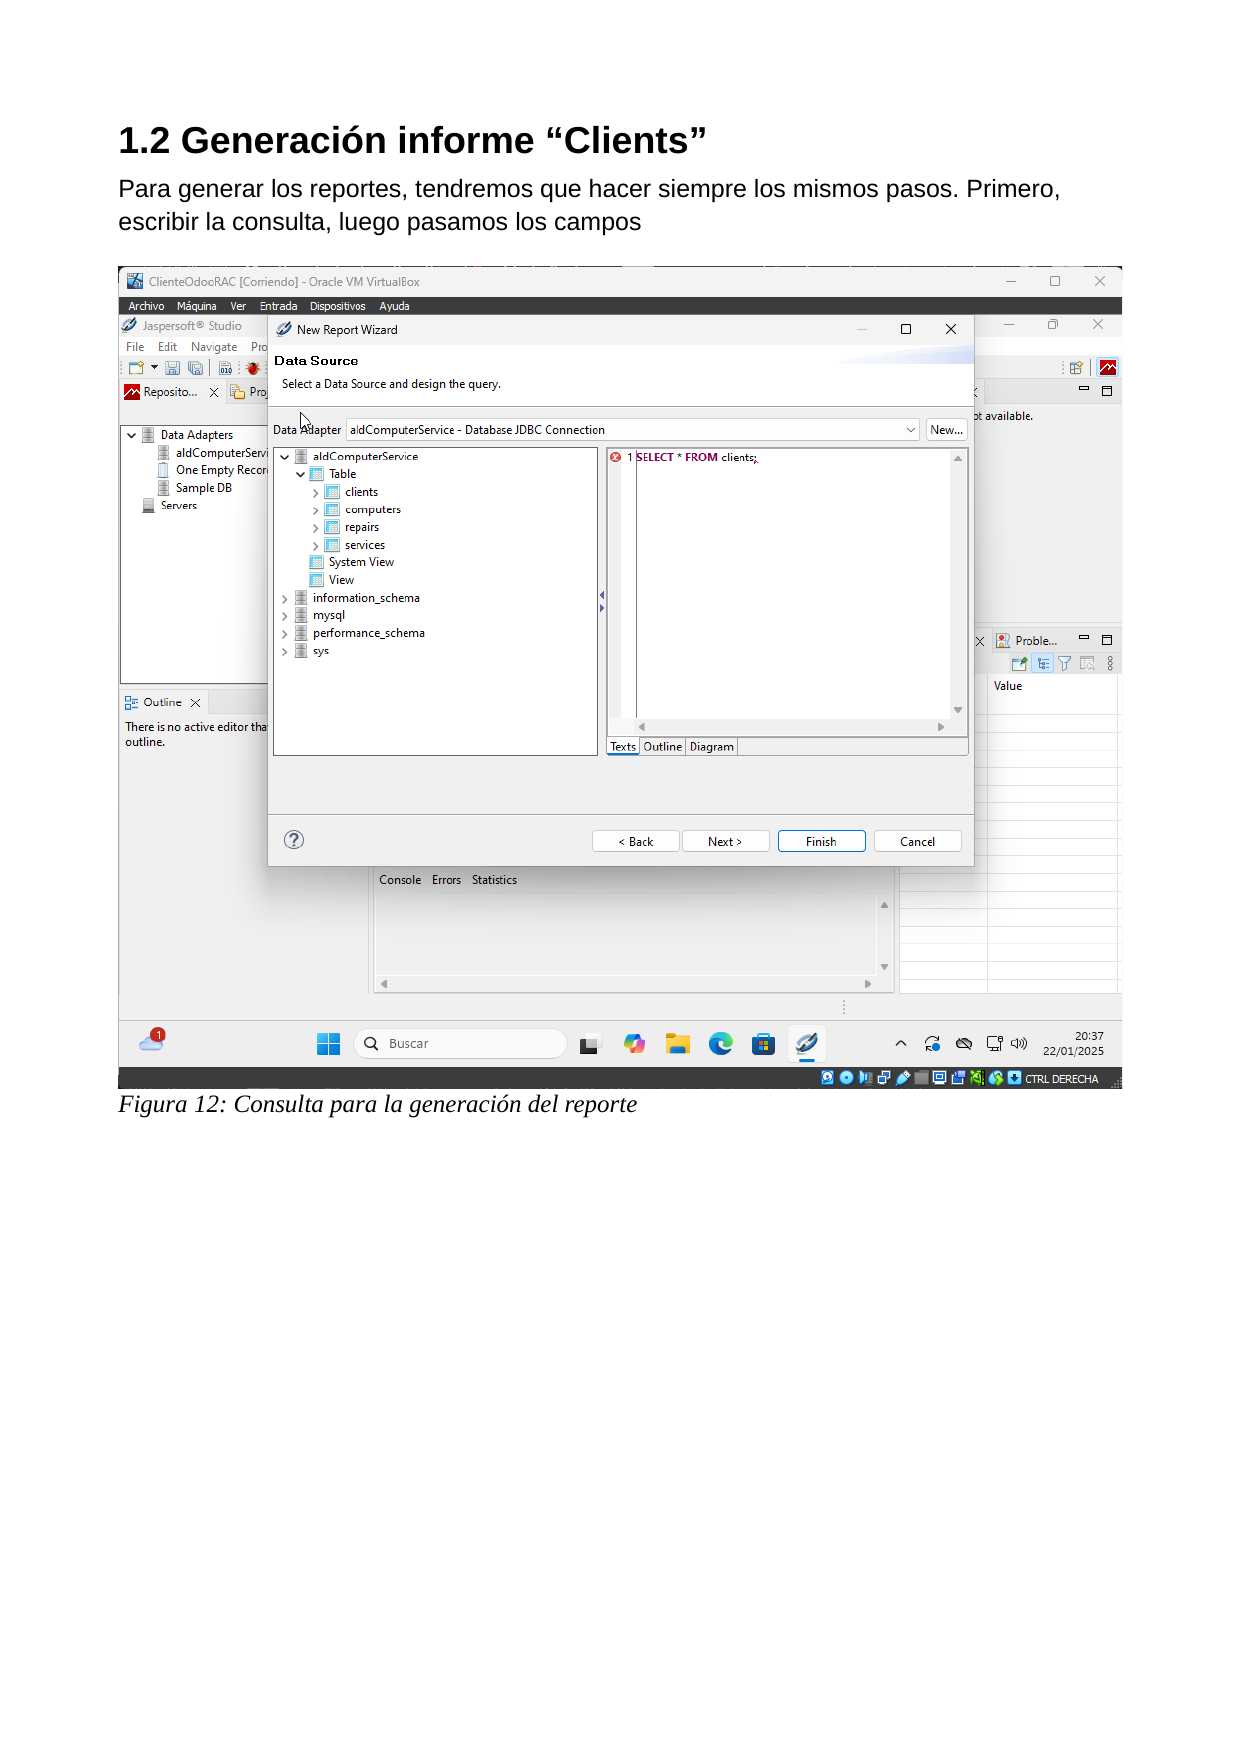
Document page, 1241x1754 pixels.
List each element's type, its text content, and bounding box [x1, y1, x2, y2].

subtitle 1.2 Generación informe “Clients” [118, 118, 1122, 161]
picture [118, 266, 1123, 1089]
text Figura 12: Consulta para la generación del reporte [118, 1089, 1122, 1117]
text Para generar los reportes, tendremos que hacer siempre los mismos pasos. Primero, escribir la consulta, luego pasamos los campos [118, 174, 1122, 236]
